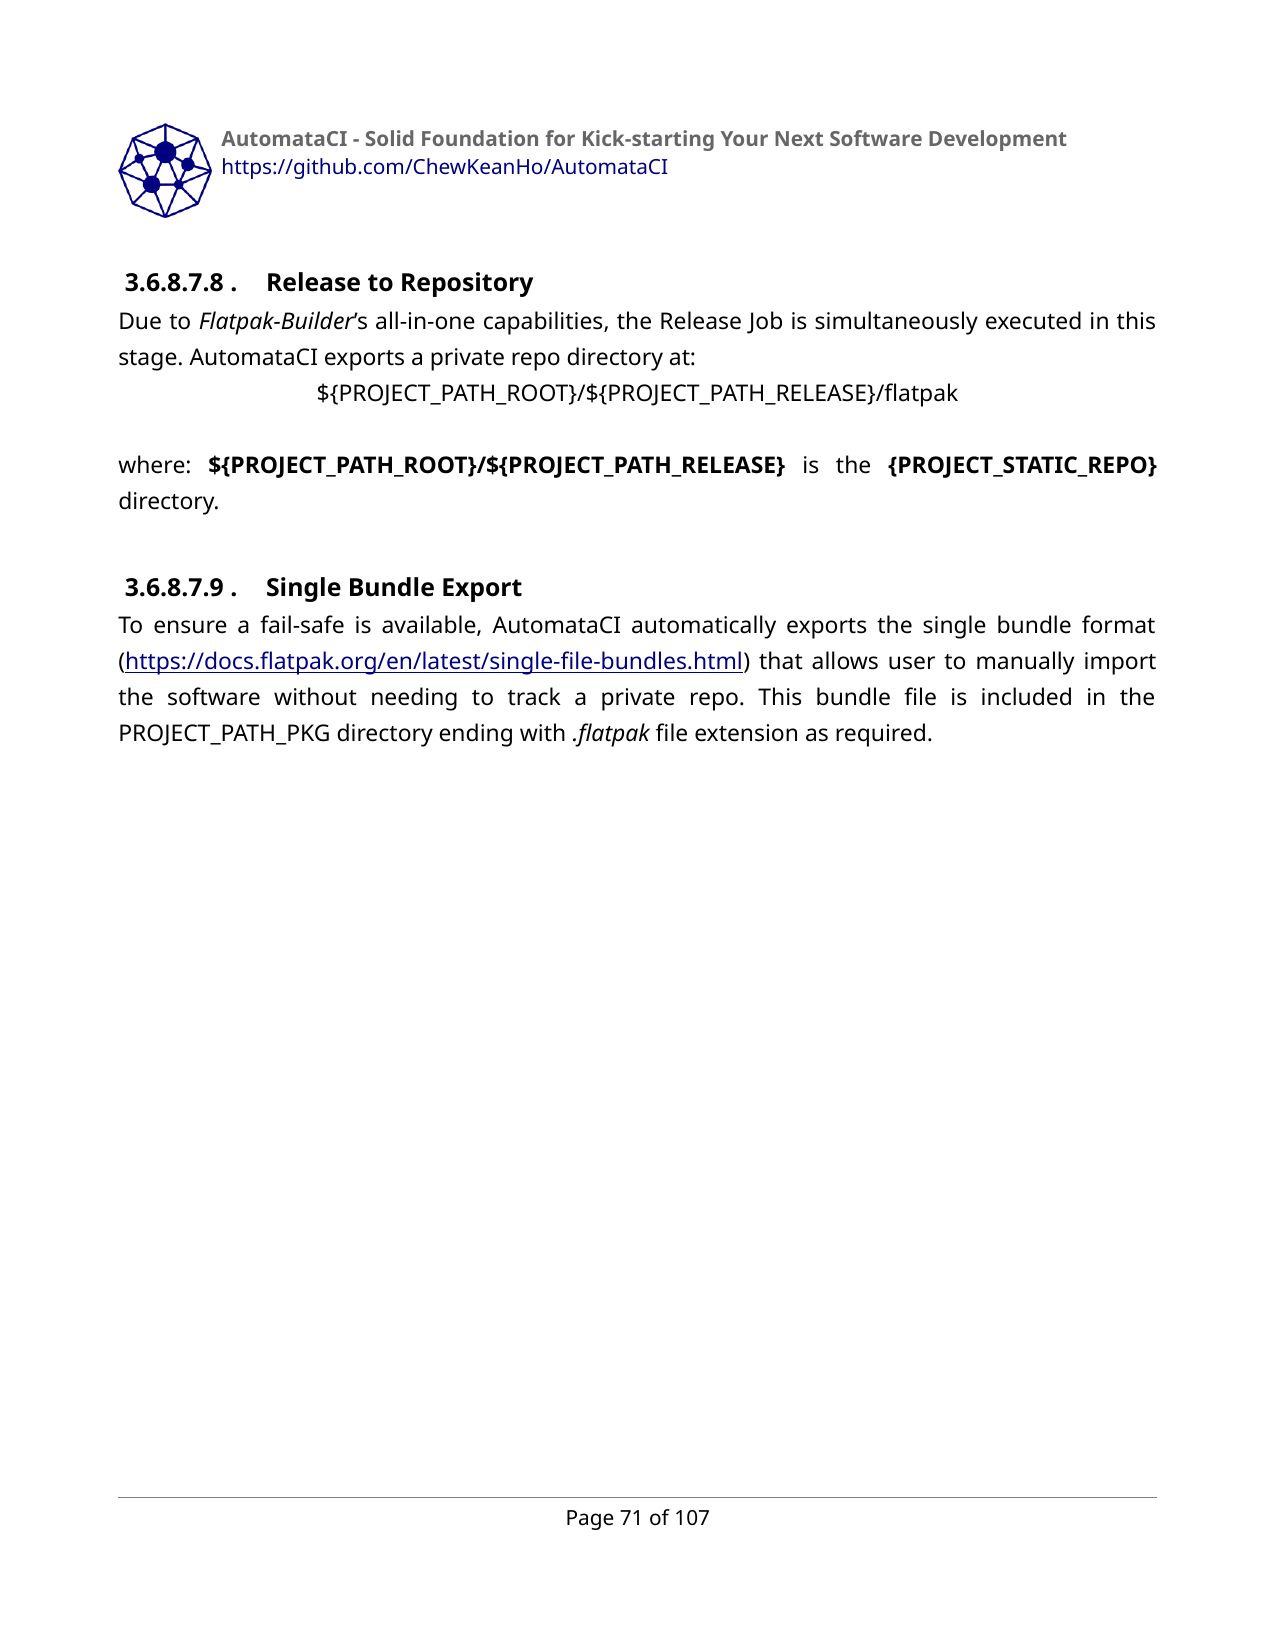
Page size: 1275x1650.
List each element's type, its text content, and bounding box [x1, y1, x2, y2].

text where: ${PROJECT_PATH_ROOT}/${PROJECT_PATH_RELEASE} is the {PROJECT_STATIC_REPO} directory. [118, 449, 1157, 516]
subtitle Single Bundle Export [118, 569, 1157, 603]
picture [118, 123, 212, 218]
subtitle Release to Repository [118, 265, 1157, 299]
text To ensure a fail-safe is available, AutomataCI automatically exports the single bundle format (https://docs.flatpak.org/en/latest/single-file-bundles.html) that allows user to manually import the software without needing to track a private repo. This bundle file is included in the PROJECT_PATH_PKG directory ending with .flatpak file extension as required. [118, 609, 1157, 748]
text ${PROJECT_PATH_ROOT}/${PROJECT_PATH_RELEASE}/flatpak [118, 377, 1157, 408]
text Due to Flatpak-Builder’s all-in-one capabilities, the Release Job is simultaneously executed in this stage. AutomataCI exports a private repo directory at: [118, 305, 1157, 372]
